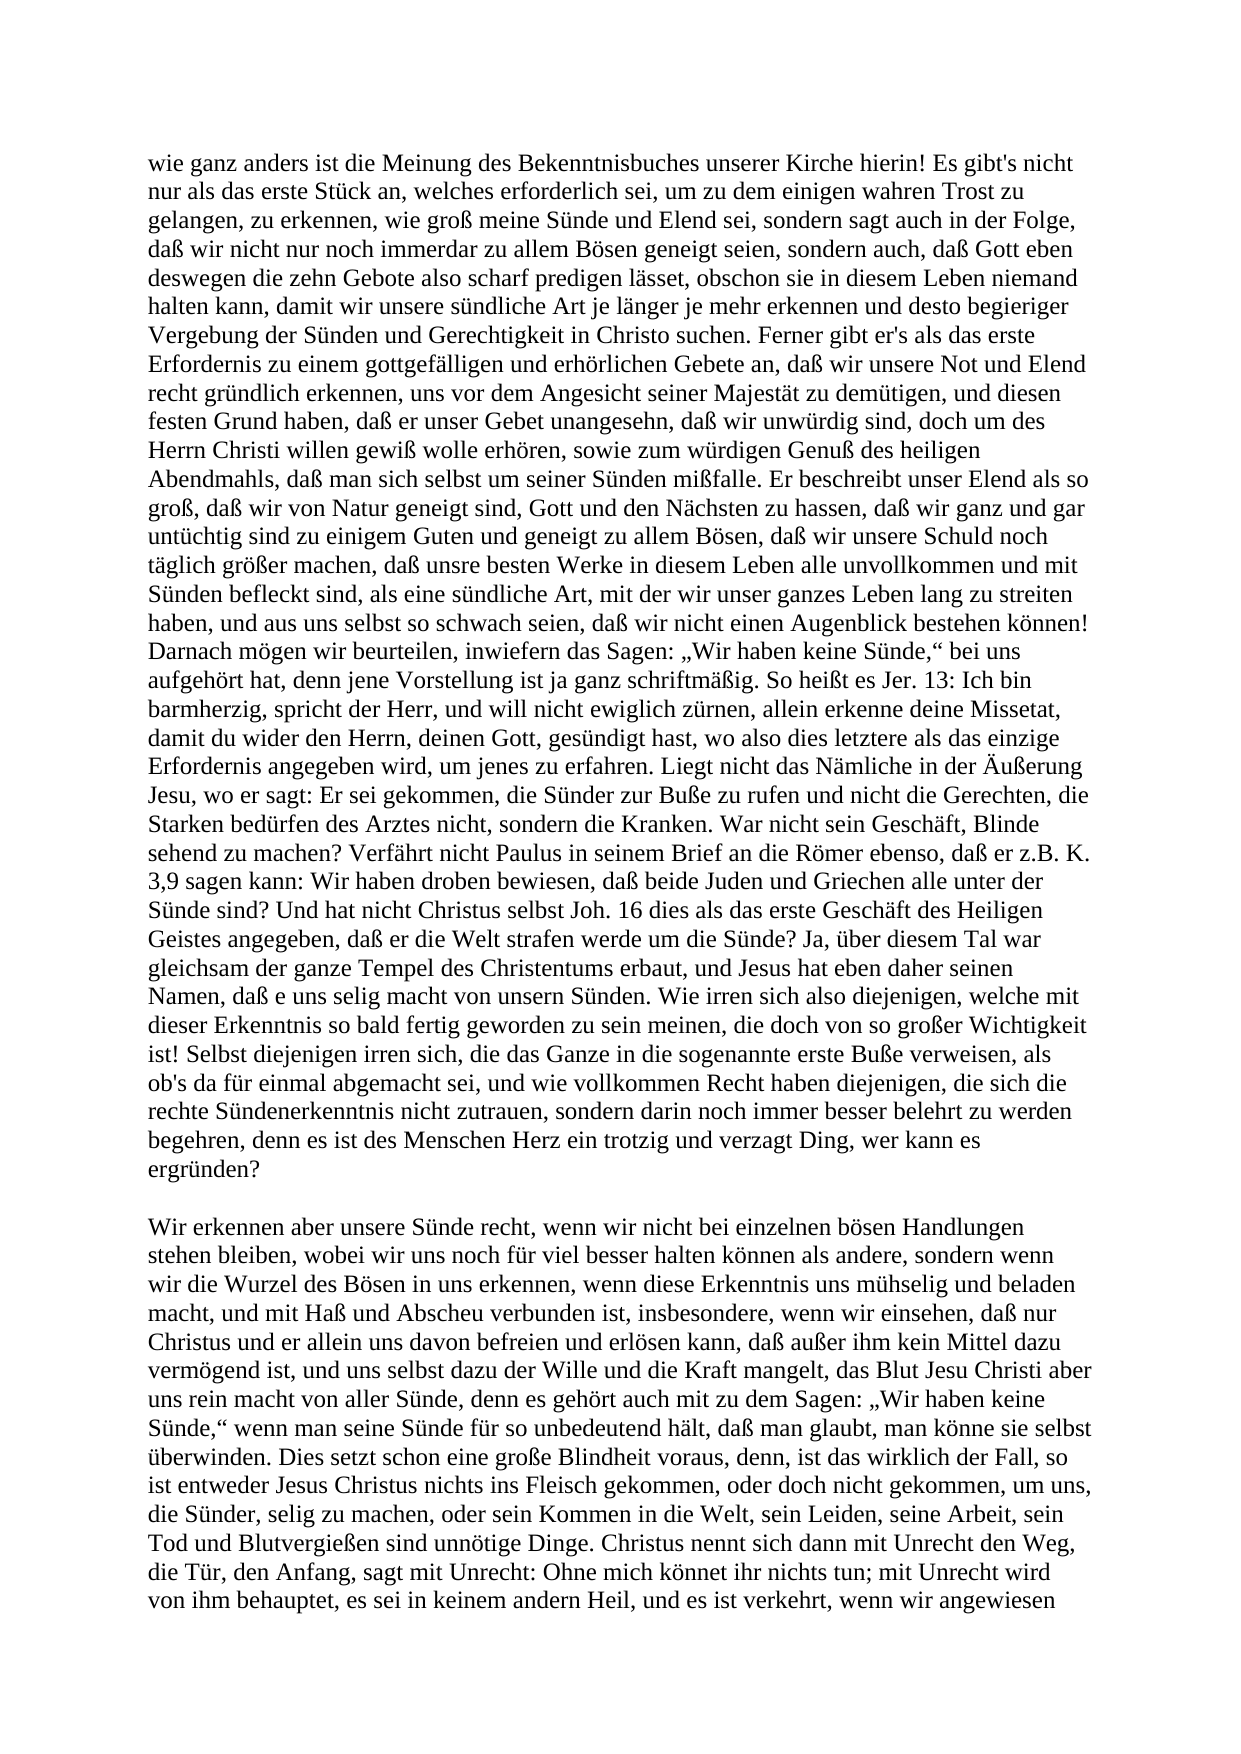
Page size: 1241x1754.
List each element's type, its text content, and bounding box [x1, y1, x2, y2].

text Wir erkennen aber unsere Sünde recht, wenn wir nicht bei einzelnen bösen Handlungen stehen bleiben, wobei wir uns noch für viel besser halten können als andere, sondern wenn wir die Wurzel des Bösen in uns erkennen, wenn diese Erkenntnis uns mühselig und beladen macht, und mit Haß und Abscheu verbunden ist, insbesondere, wenn wir einsehen, daß nur Christus und er allein uns davon befreien und erlösen kann, daß außer ihm kein Mittel dazu vermögend ist, und uns selbst dazu der Wille und die Kraft mangelt, das Blut Jesu Christi aber uns rein macht von aller Sünde, denn es gehört auch mit zu dem Sagen: „Wir haben keine Sünde,“ wenn man seine Sünde für so unbedeutend hält, daß man glaubt, man könne sie selbst überwinden. Dies setzt schon eine große Blindheit voraus, denn, ist das wirklich der Fall, so ist entweder Jesus Christus nichts ins Fleisch gekommen, oder doch nicht gekommen, um uns, die Sünder, selig zu machen, oder sein Kommen in die Welt, sein Leiden, seine Arbeit, sein Tod und Blutvergießen sind unnötige Dinge. Christus nennt sich dann mit Unrecht den Weg, die Tür, den Anfang, sagt mit Unrecht: Ohne mich könnet ihr nichts tun; mit Unrecht wird von ihm behauptet, es sei in keinem andern Heil, und es ist verkehrt, wenn wir angewiesen [148, 1212, 1093, 1614]
text wie ganz anders ist die Meinung des Bekenntnisbuches unserer Kirche hierin! Es gibt's nicht nur als das erste Stück an, welches erforderlich sei, um zu dem einigen wahren Trost zu gelangen, zu erkennen, wie groß meine Sünde und Elend sei, sondern sagt auch in der Folge, daß wir nicht nur noch immerdar zu allem Bösen geneigt seien, sondern auch, daß Gott eben deswegen die zehn Gebote also scharf predigen lässet, obschon sie in diesem Leben niemand halten kann, damit wir unsere sündliche Art je länger je mehr erkennen und desto begieriger Vergebung der Sünden und Gerechtigkeit in Christo suchen. Ferner gibt er's als das erste Erfordernis zu einem gottgefälligen und erhörlichen Gebete an, daß wir unsere Not und Elend recht gründlich erkennen, uns vor dem Angesicht seiner Majestät zu demütigen, und diesen festen Grund haben, daß er unser Gebet unangesehn, daß wir unwürdig sind, doch um des Herrn Christi willen gewiß wolle erhören, sowie zum würdigen Genuß des heiligen Abendmahls, daß man sich selbst um seiner Sünden mißfalle. Er beschreibt unser Elend als so groß, daß wir von Natur geneigt sind, Gott und den Nächsten zu hassen, daß wir ganz und gar untüchtig sind zu einigem Guten und geneigt zu allem Bösen, daß wir unsere Schuld noch täglich größer machen, daß unsre besten Werke in diesem Leben alle unvollkommen und mit Sünden befleckt sind, als eine sündliche Art, mit der wir unser ganzes Leben lang zu streiten haben, und aus uns selbst so schwach seien, daß wir nicht einen Augenblick bestehen können! Darnach mögen wir beurteilen, inwiefern das Sagen: „Wir haben keine Sünde,“ bei uns aufgehört hat, denn jene Vorstellung ist ja ganz schriftmäßig. So heißt es Jer. 13: Ich bin barmherzig, spricht der Herr, und will nicht ewiglich zürnen, allein erkenne deine Missetat, damit du wider den Herrn, deinen Gott, gesündigt hast, wo also dies letztere als das einzige Erfordernis angegeben wird, um jenes zu erfahren. Liegt nicht das Nämliche in der Äußerung Jesu, wo er sagt: Er sei gekommen, die Sünder zur Buße zu rufen und nicht die Gerechten, die Starken bedürfen des Arztes nicht, sondern die Kranken. War nicht sein Geschäft, Blinde sehend zu machen? Verfährt nicht Paulus in seinem Brief an die Römer ebenso, daß er z.B. K. 3,9 sagen kann: Wir haben droben bewiesen, daß beide Juden und Griechen alle unter der Sünde sind? Und hat nicht Christus selbst Joh. 16 dies als das erste Geschäft des Heiligen Geistes angegeben, daß er die Welt strafen werde um die Sünde? Ja, über diesem Tal war gleichsam der ganze Tempel des Christentums erbaut, und Jesus hat eben daher seinen Namen, daß e uns selig macht von unsern Sünden. Wie irren sich also diejenigen, welche mit dieser Erkenntnis so bald fertig geworden zu sein meinen, die doch von so großer Wichtigkeit ist! Selbst diejenigen irren sich, die das Ganze in die sogenannte erste Buße verweisen, als ob's da für einmal abgemacht sei, und wie vollkommen Recht haben diejenigen, die sich die rechte Sündenerkenntnis nicht zutrauen, sondern darin noch immer besser belehrt zu werden begehren, denn es ist des Menschen Herz ein trotzig und verzagt Ding, wer kann es ergründen? [148, 148, 1093, 1183]
